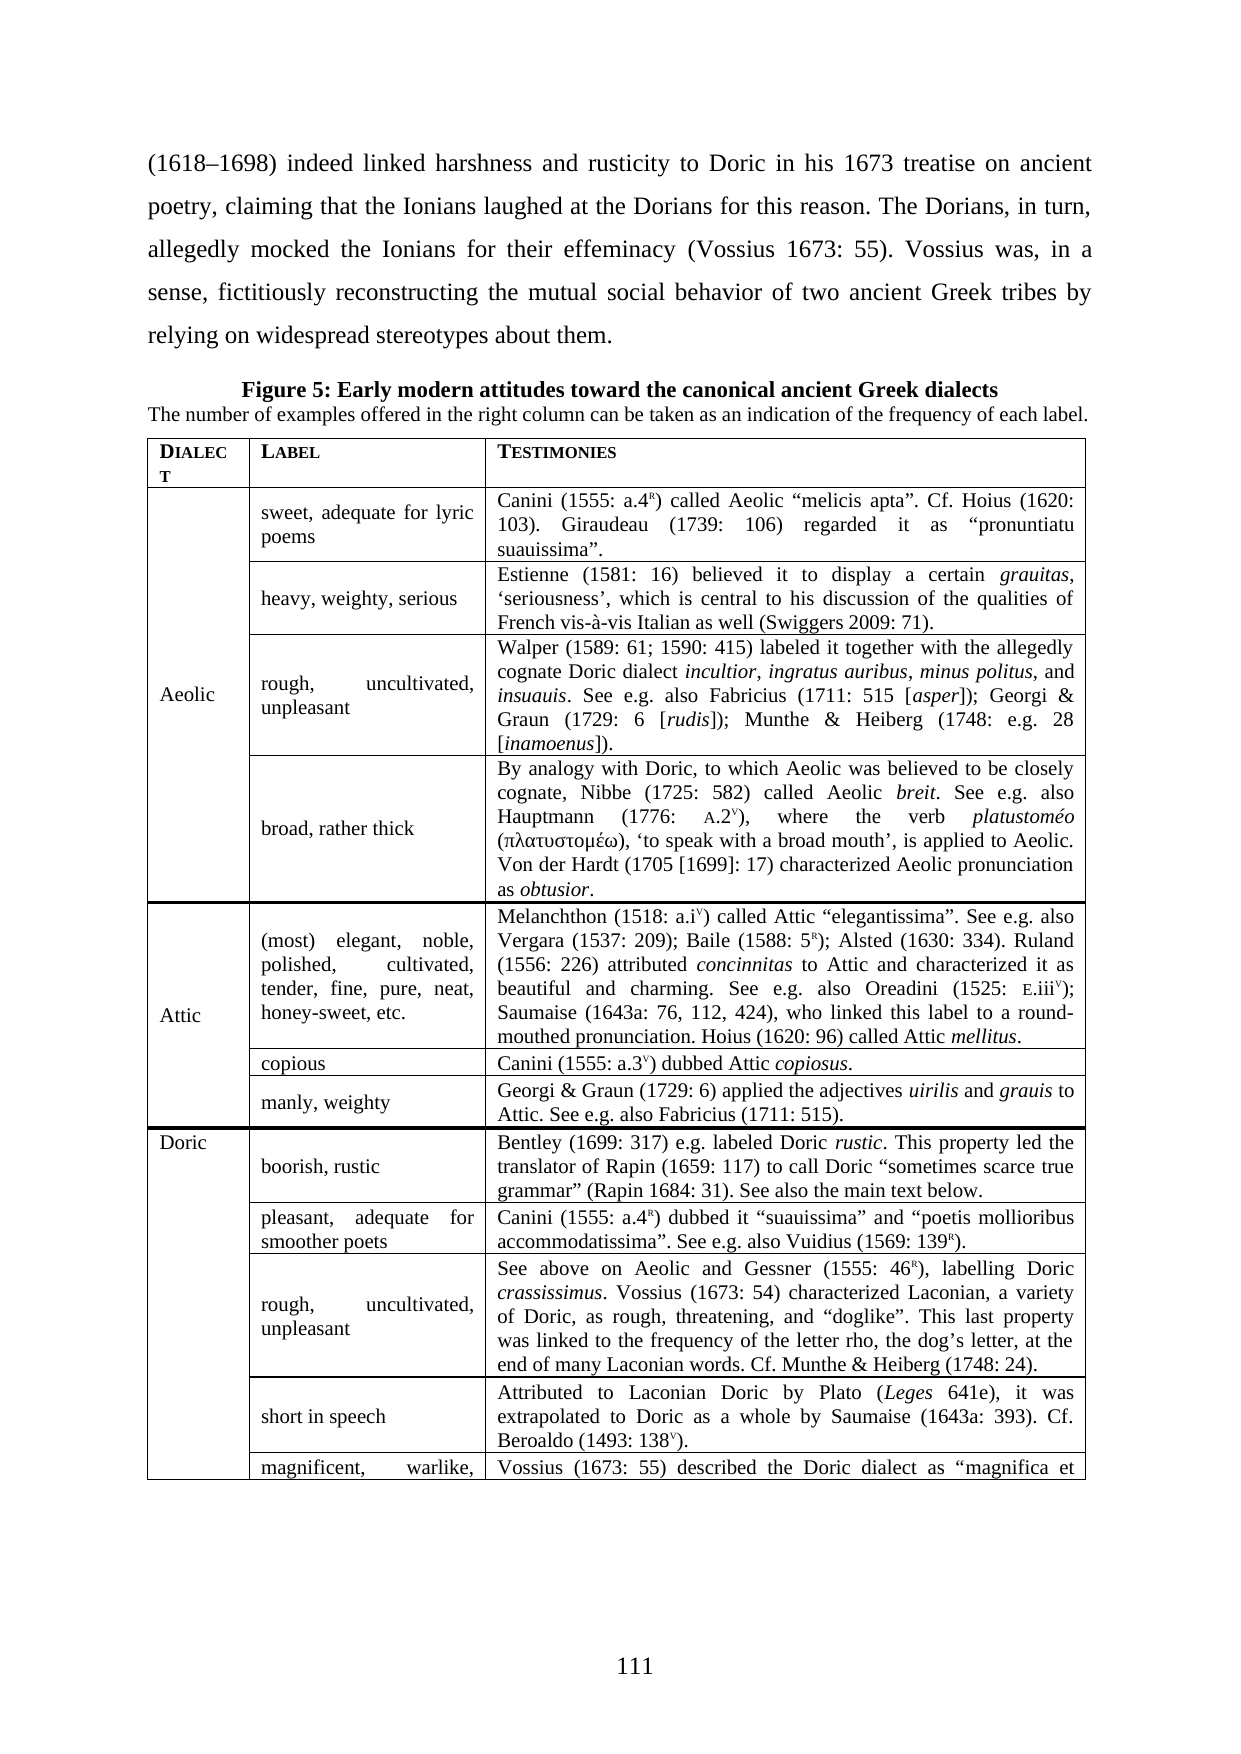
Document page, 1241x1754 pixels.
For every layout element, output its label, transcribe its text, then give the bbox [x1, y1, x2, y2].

table_cell See above on Aeolic and Gessner (1555: 46r), labelling Doric crassissimus. Vossius (1673: 54) characterized Laconian, a variety of Doric, as rough, threatening, and “doglike”. This last property was linked to the frequency of the letter rho, the dog’s letter, at the end of many Laconian words. Cf. Munthe & Heiberg (1748: 24). [486, 1254, 1085, 1376]
table_cell Aeolic [148, 488, 249, 901]
table_cell copious [250, 1049, 485, 1075]
table_cell Canini (1555: a.3v) dubbed Attic copiosus. [486, 1049, 1085, 1075]
table_cell Attic [148, 904, 249, 1126]
table_cell magnificent, warlike, [250, 1453, 485, 1479]
table_cell rough, uncultivated, unpleasant [250, 1254, 485, 1376]
table_cell sweet, adequate for lyric poems [250, 488, 485, 561]
table_header Label [250, 439, 485, 487]
table_cell Doric [148, 1130, 249, 1479]
table_cell broad, rather thick [250, 756, 485, 901]
table_cell Canini (1555: a.4r) dubbed it “suauissima” and “poetis mollioribus accommodatissima”. See e.g. also Vuidius (1569: 139r). [486, 1203, 1085, 1253]
table_cell Estienne (1581: 16) believed it to display a certain grauitas, ‘seriousness’, which is central to his discussion of the qualities of French vis-à-vis Italian as well (Swiggers 2009: 71). [486, 562, 1085, 634]
table_cell pleasant, adequate for smoother poets [250, 1203, 485, 1253]
table_header Dialect [148, 439, 249, 487]
text The number of examples offered in the right column can be taken as an indication of the frequency of each label. [148, 402, 1093, 426]
table_cell boorish, rustic [250, 1130, 485, 1202]
table_cell Canini (1555: a.4r) called Aeolic “melicis apta”. Cf. Hoius (1620: 103). Giraudeau (1739: 106) regarded it as “pronuntiatu suauissima”. [486, 488, 1085, 561]
table_cell Attributed to Laconian Doric by Plato (Leges 641e), it was extrapolated to Doric as a whole by Saumaise (1643a: 393). Cf. Beroaldo (1493: 138v). [486, 1378, 1085, 1452]
table_header Testimonies [486, 439, 1085, 487]
table_cell Walper (1589: 61; 1590: 415) labeled it together with the allegedly cognate Doric dialect incultior, ingratus auribus, minus politus, and insuauis. See e.g. also Fabricius (1711: 515 [asper]); Georgi & Graun (1729: 6 [rudis]); Munthe & Heiberg (1748: e.g. 28 [inamoenus]). [486, 635, 1085, 755]
text (1618–1698) indeed linked harshness and rusticity to Doric in his 1673 treatise on ancient poetry, claiming that the Ionians laughed at the Dorians for this reason. The Dorians, in turn, allegedly mocked the Ionians for their effeminacy (Vossius 1673: 55). Vossius was, in a sense, fictitiously reconstructing the mutual social behavior of two ancient Greek tribes by relying on widespread stereotypes about them. [148, 148, 1093, 349]
table_cell Bentley (1699: 317) e.g. labeled Doric rustic. This property led the translator of Rapin (1659: 117) to call Doric “sometimes scarce true grammar” (Rapin 1684: 31). See also the main text below. [486, 1130, 1085, 1202]
table_cell Georgi & Graun (1729: 6) applied the adjectives uirilis and grauis to Attic. See e.g. also Fabricius (1711: 515). [486, 1076, 1085, 1126]
table_cell (most) elegant, noble, polished, cultivated, tender, fine, pure, neat, honey-sweet, etc. [250, 904, 485, 1048]
table_cell Melanchthon (1518: a.iv) called Attic “elegantissima”. See e.g. also Vergara (1537: 209); Baile (1588: 5r); Alsted (1630: 334). Ruland (1556: 226) attributed concinnitas to Attic and characterized it as beautiful and charming. See e.g. also Oreadini (1525: e.iiiv); Saumaise (1643a: 76, 112, 424), who linked this label to a round-mouthed pronunciation. Hoius (1620: 96) called Attic mellitus. [486, 904, 1085, 1048]
text Figure 5: Early modern attitudes toward the canonical ancient Greek dialects [148, 376, 1093, 402]
table_cell manly, weighty [250, 1076, 485, 1126]
table_cell By analogy with Doric, to which Aeolic was believed to be closely cognate, Nibbe (1725: 582) called Aeolic breit. See e.g. also Hauptmann (1776: a.2v), where the verb platustoméō (πλατυστομέω), ‘to speak with a broad mouth’, is applied to Aeolic. Von der Hardt (1705 [1699]: 17) characterized Aeolic pronunciation as obtusior. [486, 756, 1085, 901]
table_cell heavy, weighty, serious [250, 562, 485, 634]
table_cell Vossius (1673: 55) described the Doric dialect as “magnifica et [486, 1453, 1085, 1479]
table_cell short in speech [250, 1378, 485, 1452]
table_cell rough, uncultivated, unpleasant [250, 635, 485, 755]
